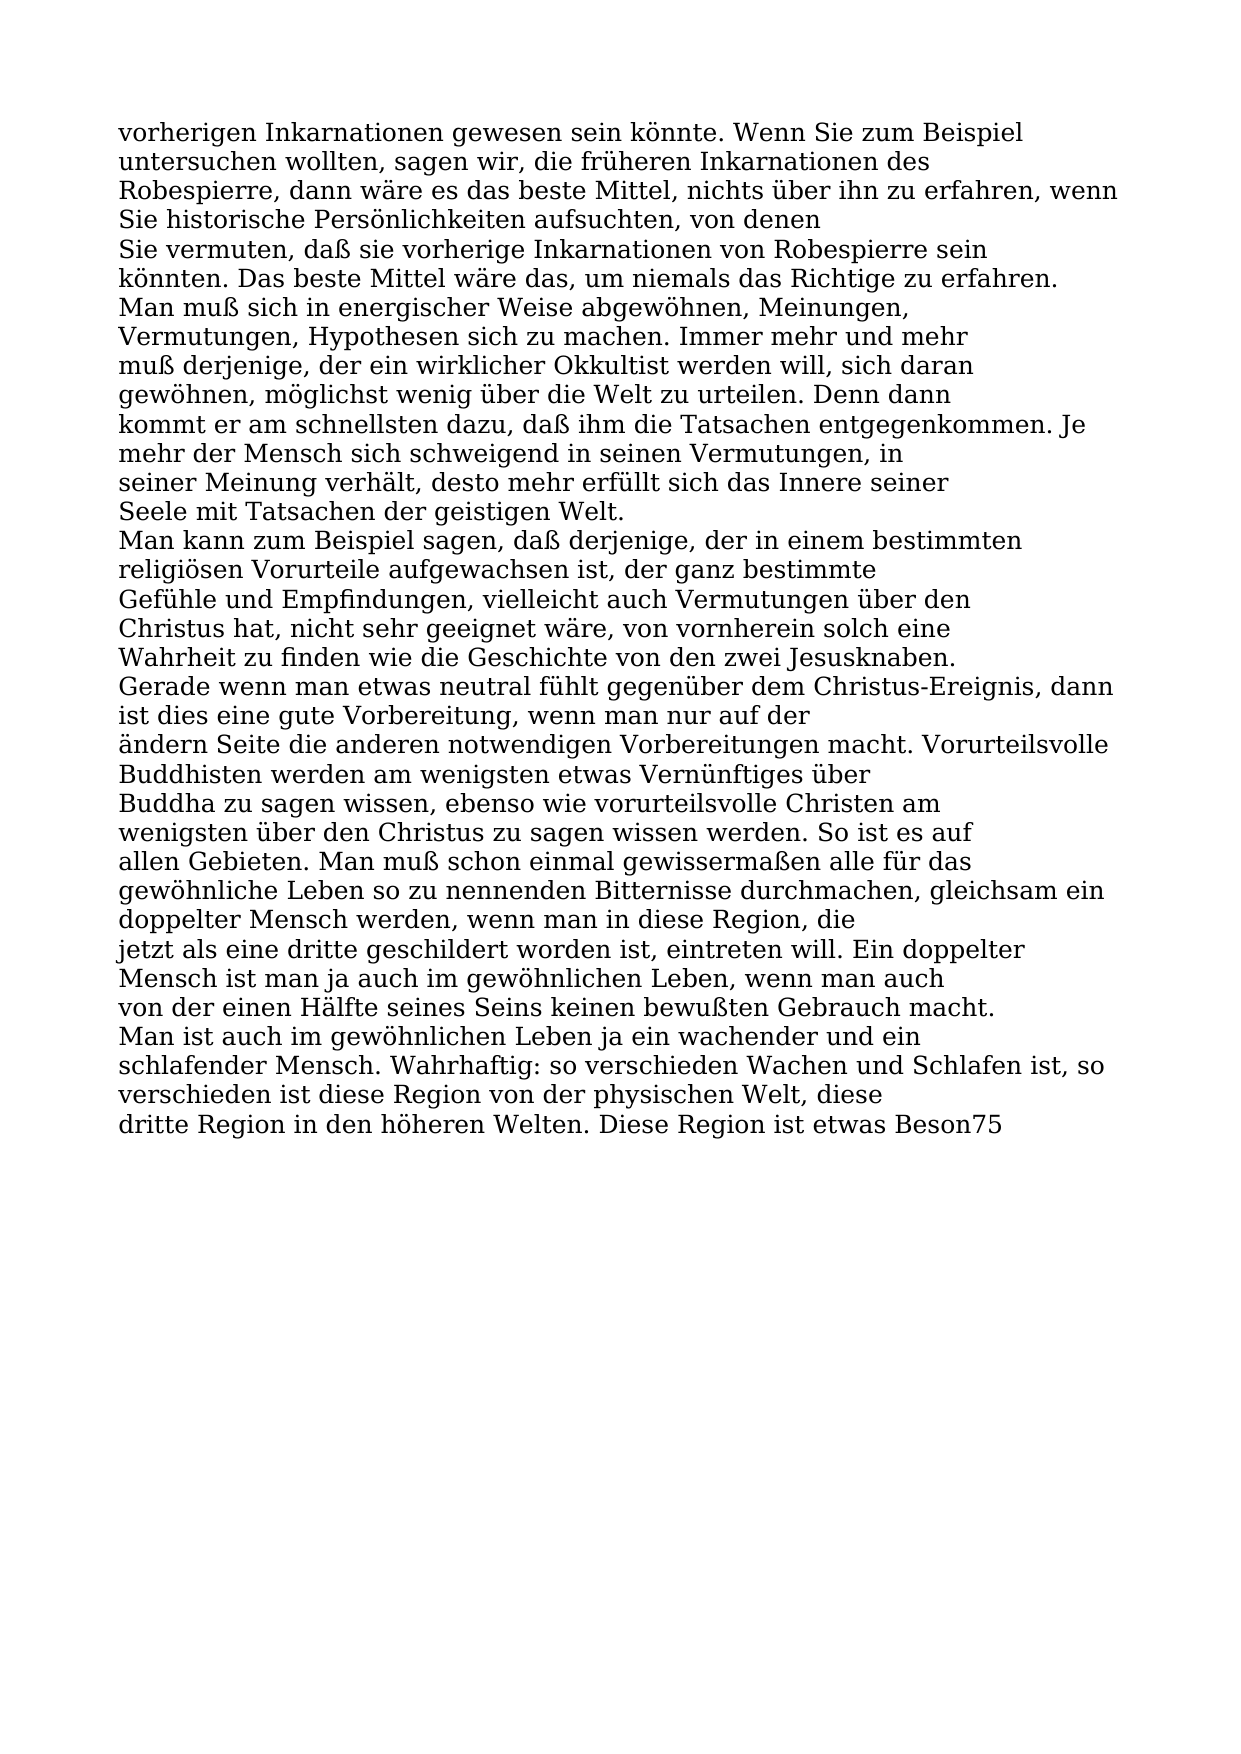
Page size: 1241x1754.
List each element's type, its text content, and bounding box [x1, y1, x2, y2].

text Man ist auch im gewöhnlichen Leben ja ein wachender und ein [118, 1022, 1122, 1051]
text Sie vermuten, daß sie vorherige Inkarnationen von Robespierre sein [118, 235, 1122, 264]
text Man kann zum Beispiel sagen, daß derjenige, der in einem bestimmten religiösen Vorurteile aufgewachsen ist, der ganz bestimmte [118, 526, 1122, 585]
text dritte Region in den höheren Welten. Diese Region ist etwas Beson75 [118, 1110, 1122, 1139]
text jetzt als eine dritte geschildert worden ist, eintreten will. Ein doppelter Mensch ist man ja auch im gewöhnlichen Leben, wenn man auch [118, 935, 1122, 993]
text muß derjenige, der ein wirklicher Okkultist werden will, sich daran [118, 351, 1122, 381]
text Vermutungen, Hypothesen sich zu machen. Immer mehr und mehr [118, 322, 1122, 351]
text seiner Meinung verhält, desto mehr erfüllt sich das Innere seiner [118, 468, 1122, 497]
text Christus hat, nicht sehr geeignet wäre, von vornherein solch eine [118, 614, 1122, 643]
text Buddha zu sagen wissen, ebenso wie vorurteilsvolle Christen am [118, 789, 1122, 818]
text Gefühle und Empfindungen, vielleicht auch Vermutungen über den [118, 585, 1122, 614]
text von der einen Hälfte seines Seins keinen bewußten Gebrauch macht. [118, 993, 1122, 1022]
text ändern Seite die anderen notwendigen Vorbereitungen macht. Vorurteilsvolle Buddhisten werden am wenigsten etwas Vernünftiges über [118, 731, 1122, 789]
text allen Gebieten. Man muß schon einmal gewissermaßen alle für das [118, 847, 1122, 876]
text Gerade wenn man etwas neutral fühlt gegenüber dem Christus-Ereignis, dann ist dies eine gute Vorbereitung, wenn man nur auf der [118, 672, 1122, 731]
text gewöhnen, möglichst wenig über die Welt zu urteilen. Denn dann [118, 381, 1122, 410]
text Wahrheit zu finden wie die Geschichte von den zwei Jesusknaben. [118, 643, 1122, 672]
text Robespierre, dann wäre es das beste Mittel, nichts über ihn zu erfahren, wenn Sie historische Persönlichkeiten aufsuchten, von denen [118, 176, 1122, 235]
text vorherigen Inkarnationen gewesen sein könnte. Wenn Sie zum Beispiel untersuchen wollten, sagen wir, die früheren Inkarnationen des [118, 118, 1122, 176]
text kommt er am schnellsten dazu, daß ihm die Tatsachen entgegenkommen. Je mehr der Mensch sich schweigend in seinen Vermutungen, in [118, 410, 1122, 468]
text Seele mit Tatsachen der geistigen Welt. [118, 497, 1122, 526]
text schlafender Mensch. Wahrhaftig: so verschieden Wachen und Schlafen ist, so verschieden ist diese Region von der physischen Welt, diese [118, 1051, 1122, 1110]
text gewöhnliche Leben so zu nennenden Bitternisse durchmachen, gleichsam ein doppelter Mensch werden, wenn man in diese Region, die [118, 876, 1122, 935]
text wenigsten über den Christus zu sagen wissen werden. So ist es auf [118, 818, 1122, 847]
text könnten. Das beste Mittel wäre das, um niemals das Richtige zu erfahren. Man muß sich in energischer Weise abgewöhnen, Meinungen, [118, 264, 1122, 322]
